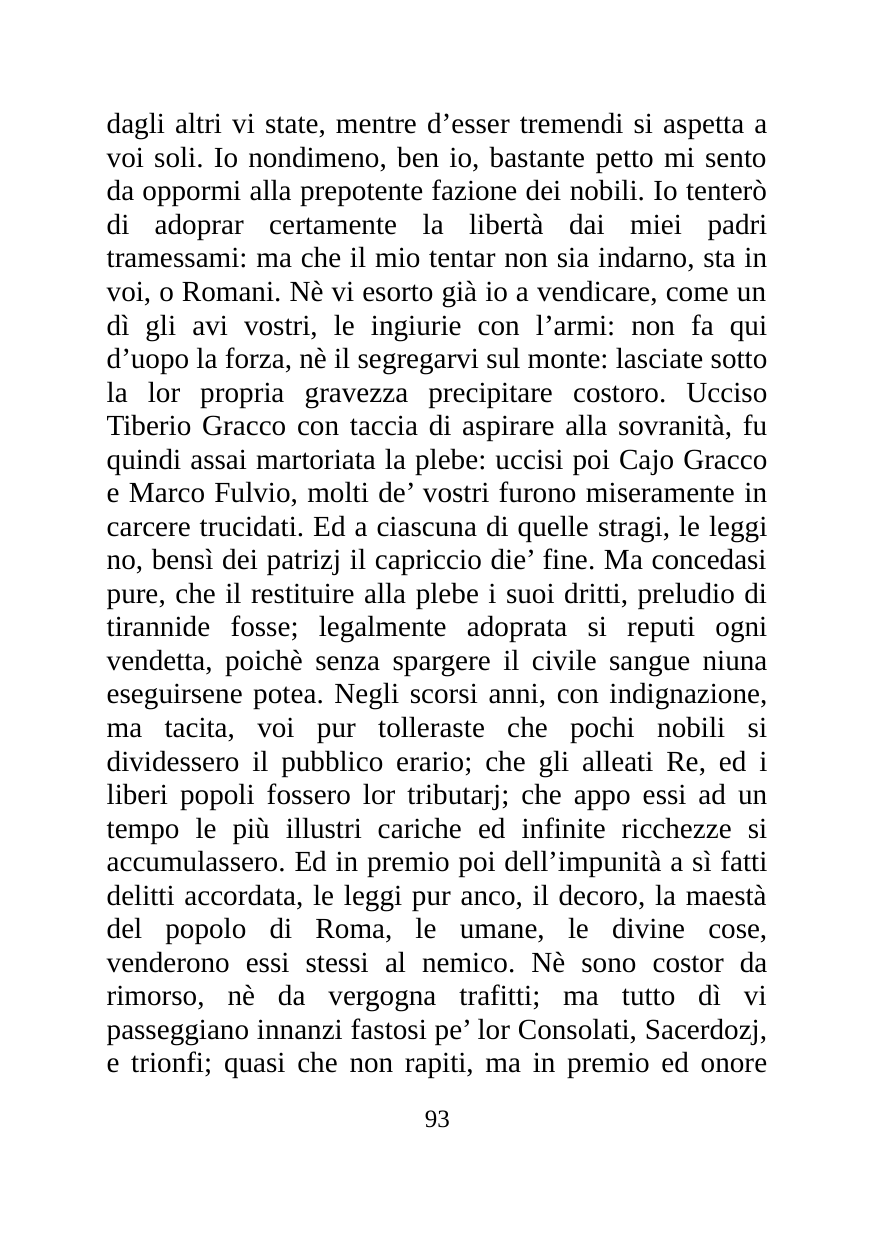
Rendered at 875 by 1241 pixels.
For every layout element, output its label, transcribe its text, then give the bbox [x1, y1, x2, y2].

text dagli altri vi state, mentre d’esser tremendi si aspetta a voi soli. Io nondimeno, ben io, bastante petto mi sento da oppormi alla prepotente fazione dei nobili. Io tenterò di adoprar certamente la libertà dai miei padri tramessami: ma che il mio tentar non sia indarno, sta in voi, o Romani. Nè vi esorto già io a vendicare, come un dì gli avi vostri, le ingiurie con l’armi: non fa qui d’uopo la forza, nè il segregarvi sul monte: lasciate sotto la lor propria gravezza precipitare costoro. Ucciso Tiberio Gracco con taccia di aspirare alla sovranità, fu quindi assai martoriata la plebe: uccisi poi Cajo Gracco e Marco Fulvio, molti de’ vostri furono miseramente in carcere trucidati. Ed a ciascuna di quelle stragi, le leggi no, bensì dei patrizj il capriccio die’ fine. Ma concedasi pure, che il restituire alla plebe i suoi dritti, preludio di tirannide fosse; legalmente adoprata si reputi ogni vendetta, poichè senza spargere il civile sangue niuna eseguirsene potea. Negli scorsi anni, con indignazione, ma tacita, voi pur tolleraste che pochi nobili si dividessero il pubblico erario; che gli alleati Re, ed i liberi popoli fossero lor tributarj; che appo essi ad un tempo le più illustri cariche ed infinite ricchezze si accumulassero. Ed in premio poi dell’impunità a sì fatti delitti accordata, le leggi pur anco, il decoro, la maestà del popolo di Roma, le umane, le divine cose, venderono essi stessi al nemico. Nè sono costor da rimorso, nè da vergogna trafitti; ma tutto dì vi passeggiano innanzi fastosi pe’ lor Consolati, Sacerdozj, e trionfi; quasi che non rapiti, ma in premio ed onore [106, 106, 768, 1079]
